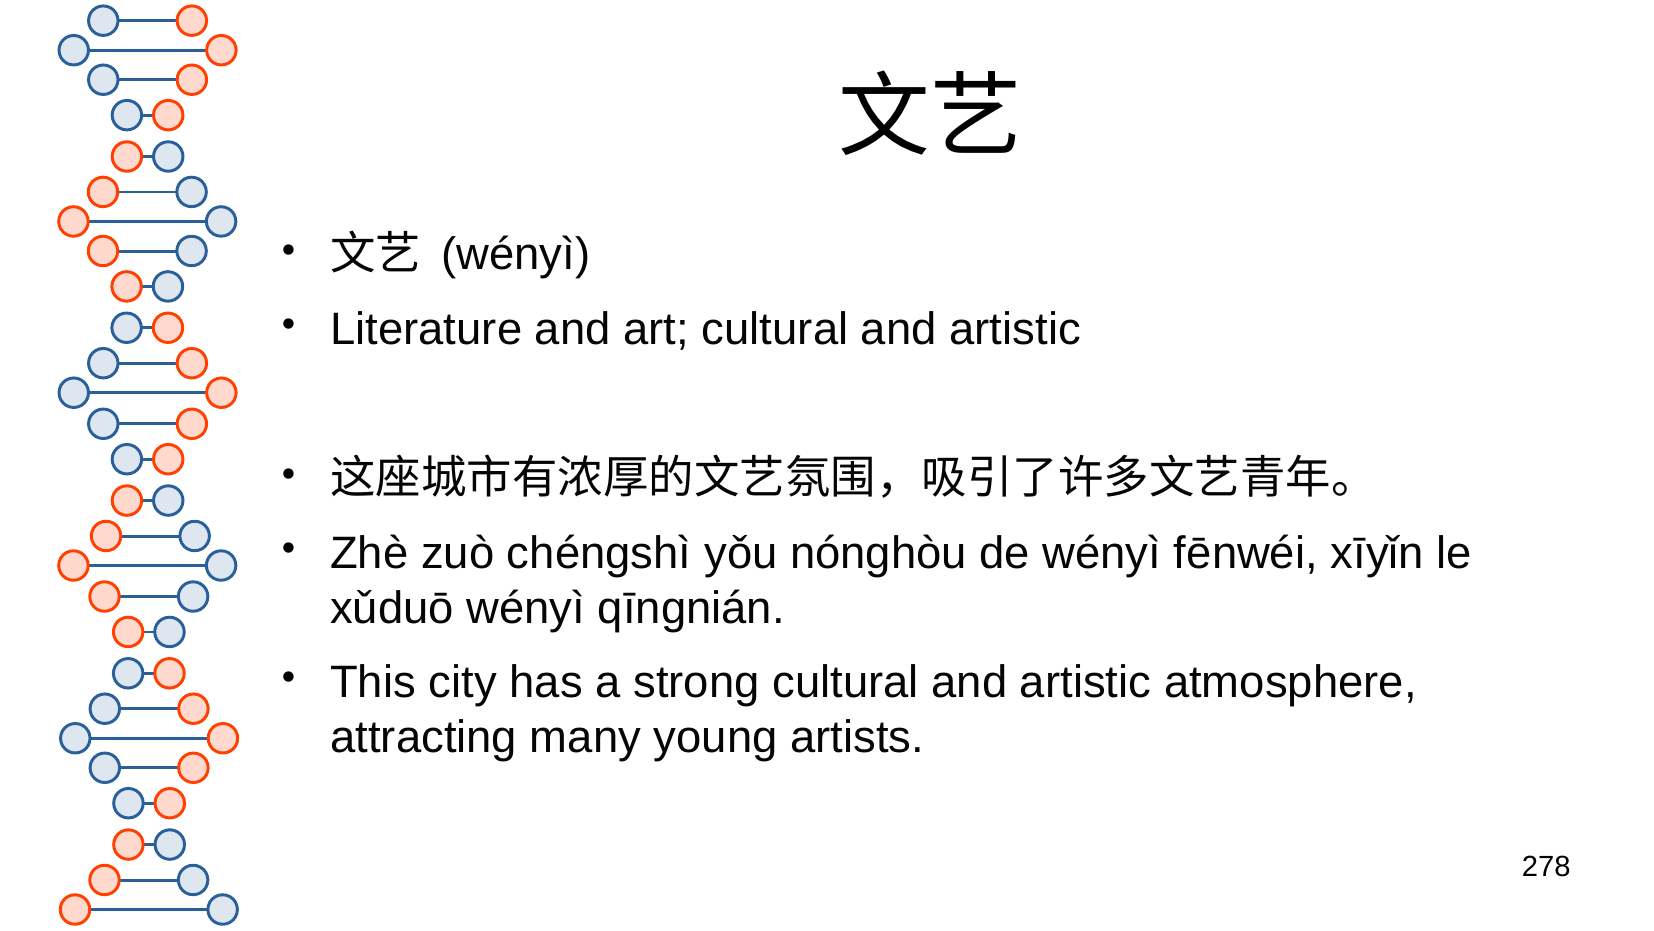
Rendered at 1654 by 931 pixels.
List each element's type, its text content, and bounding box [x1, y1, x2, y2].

title 文艺 [265, 35, 1595, 189]
list 文艺 (wényì) Literature and art; cultural and artistic 这座城市有浓厚的文艺氛围，吸引了许多文艺青年。 Zhè zuò chéngshì yǒu nónghòu de wényì fēnwéi, xīyǐn le xǔduō wényì qīngnián. This city has a strong cultural and artistic atmosphere, attracting many young artists. [265, 224, 1595, 764]
